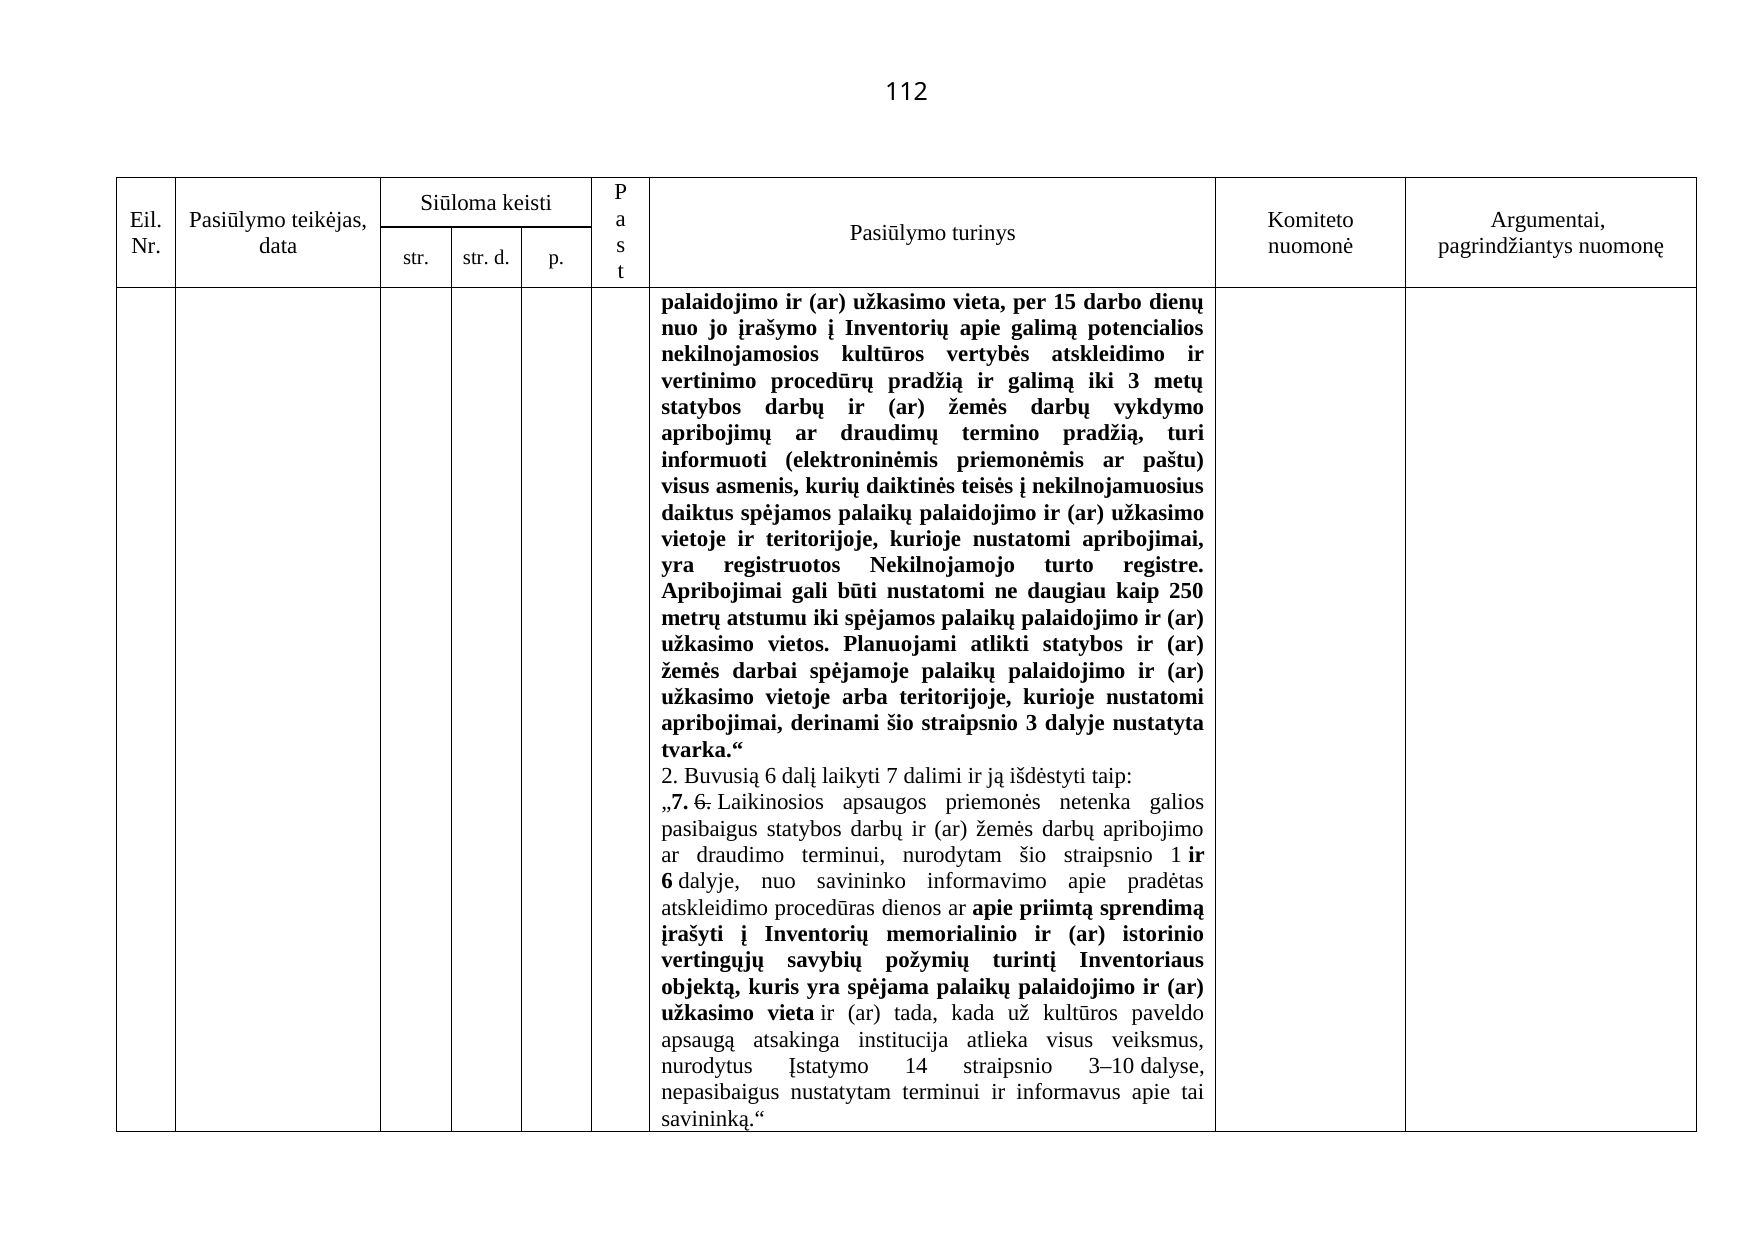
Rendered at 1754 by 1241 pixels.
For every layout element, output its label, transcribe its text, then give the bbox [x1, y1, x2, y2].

table_cell [522, 288, 591, 1131]
table_header Pasiūlymo turinys [650, 178, 1215, 287]
table_header Pasiūlymo teikėjas, data [176, 178, 380, 287]
table_header Eil. Nr. [117, 178, 175, 287]
table_header Komiteto nuomonė [1216, 178, 1405, 287]
table_header Argumentai, pagrindžiantys nuomonę [1406, 178, 1696, 287]
table_cell [592, 288, 649, 1131]
table_cell [117, 288, 175, 1131]
table_cell str. [381, 228, 451, 287]
table_cell palaidojimo ir (ar) užkasimo vieta, per 15 darbo dienų nuo jo įrašymo į Inventorių apie galimą potencialios nekilnojamosios kultūros vertybės atskleidimo ir vertinimo procedūrų pradžią ir galimą iki 3 metų statybos darbų ir (ar) žemės darbų vykdymo apribojimų ar draudimų termino pradžią, turi informuoti (elektroninėmis priemonėmis ar paštu) visus asmenis, kurių daiktinės teisės į nekilnojamuosius daiktus spėjamos palaikų palaidojimo ir (ar) užkasimo vietoje ir teritorijoje, kurioje nustatomi apribojimai, yra registruotos Nekilnojamojo turto registre. Apribojimai gali būti nustatomi ne daugiau kaip 250 metrų atstumu iki spėjamos palaikų palaidojimo ir (ar) užkasimo vietos. Planuojami atlikti statybos ir (ar) žemės darbai spėjamoje palaikų palaidojimo ir (ar) užkasimo vietoje arba teritorijoje, kurioje nustatomi apribojimai, derinami šio straipsnio 3 dalyje nustatyta tvarka.“ 2. Buvusią 6 dalį laikyti 7 dalimi ir ją išdėstyti taip: „7. 6. Laikinosios apsaugos priemonės netenka galios pasibaigus statybos darbų ir (ar) žemės darbų apribojimo ar draudimo terminui, nurodytam šio straipsnio 1 ir 6 dalyje, nuo savininko informavimo apie pradėtas atskleidimo procedūras dienos ar apie priimtą sprendimą įrašyti į Inventorių memorialinio ir (ar) istorinio vertingųjų savybių požymių turintį Inventoriaus objektą, kuris yra spėjama palaikų palaidojimo ir (ar) užkasimo vieta ir (ar) tada, kada už kultūros paveldo apsaugą atsakinga institucija atlieka visus veiksmus, nurodytus Įstatymo 14 straipsnio 3–10 dalyse, nepasibaigus nustatytam terminui ir informavus apie tai savininką.“ [650, 288, 1215, 1131]
table_cell p. [522, 228, 591, 287]
table_cell str. d. [452, 228, 521, 287]
table_header Pastabos [592, 178, 649, 287]
table_cell [452, 288, 521, 1131]
table_header Siūloma keisti [381, 178, 591, 226]
table_cell [381, 288, 451, 1131]
table_cell [1216, 288, 1405, 1131]
table_cell [176, 288, 380, 1131]
table_cell [1406, 288, 1696, 1131]
